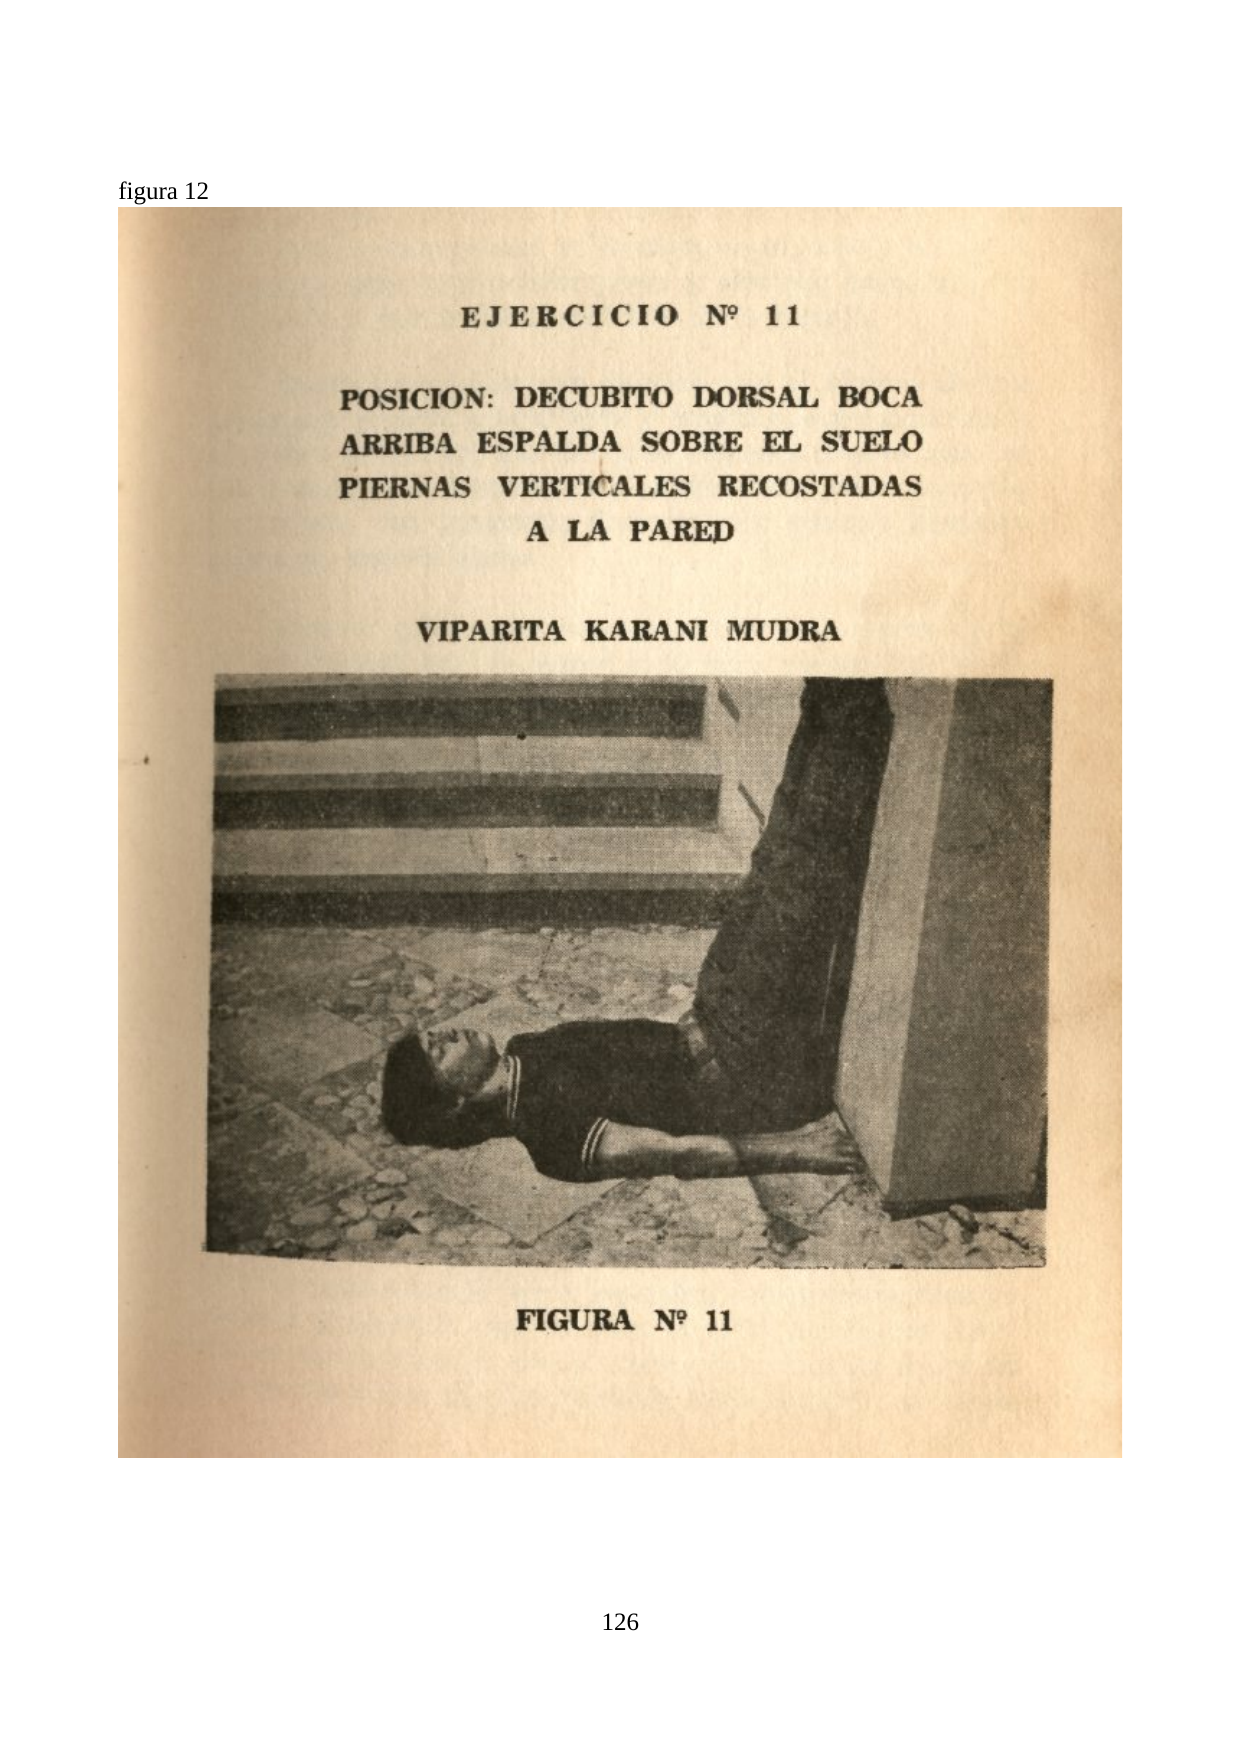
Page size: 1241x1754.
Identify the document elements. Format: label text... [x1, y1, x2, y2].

picture [118, 207, 1123, 1458]
text figura 12 [118, 176, 1122, 205]
